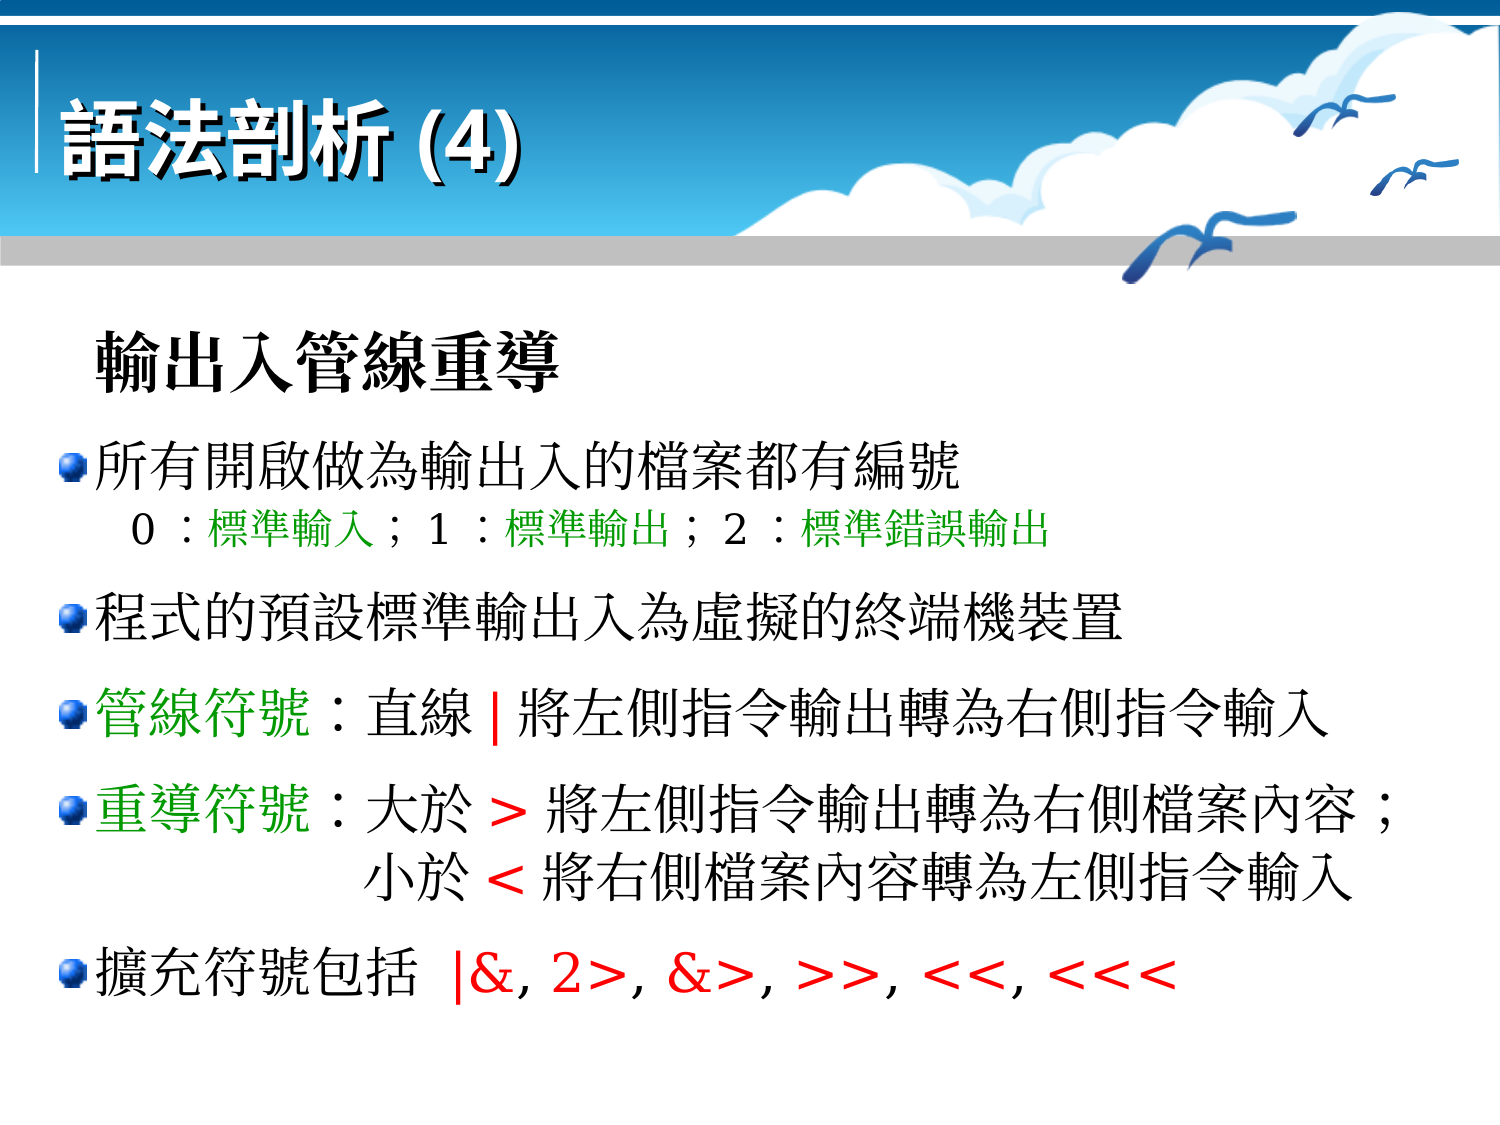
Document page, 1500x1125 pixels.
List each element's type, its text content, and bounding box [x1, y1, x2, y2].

picture [730, 12, 1500, 284]
list 輸出入管線重導 所有開啟做為輸出入的檔案都有編號 0：標準輸入；1：標準輸出；2：標準錯誤輸出 程式的預設標準輸出入為虛擬的終端機裝置 管線符號：直線|將左側指令輸出轉為右側指令輸入 重導符號：大於>將左側指令輸出轉為右側檔案內容； 小於<將右側檔案內容轉為左側指令輸入 擴充符號包括 |&, 2>, &>, >>, <<, <<< [59, 324, 1441, 1047]
title 語法剖析(4) [59, 86, 1465, 186]
